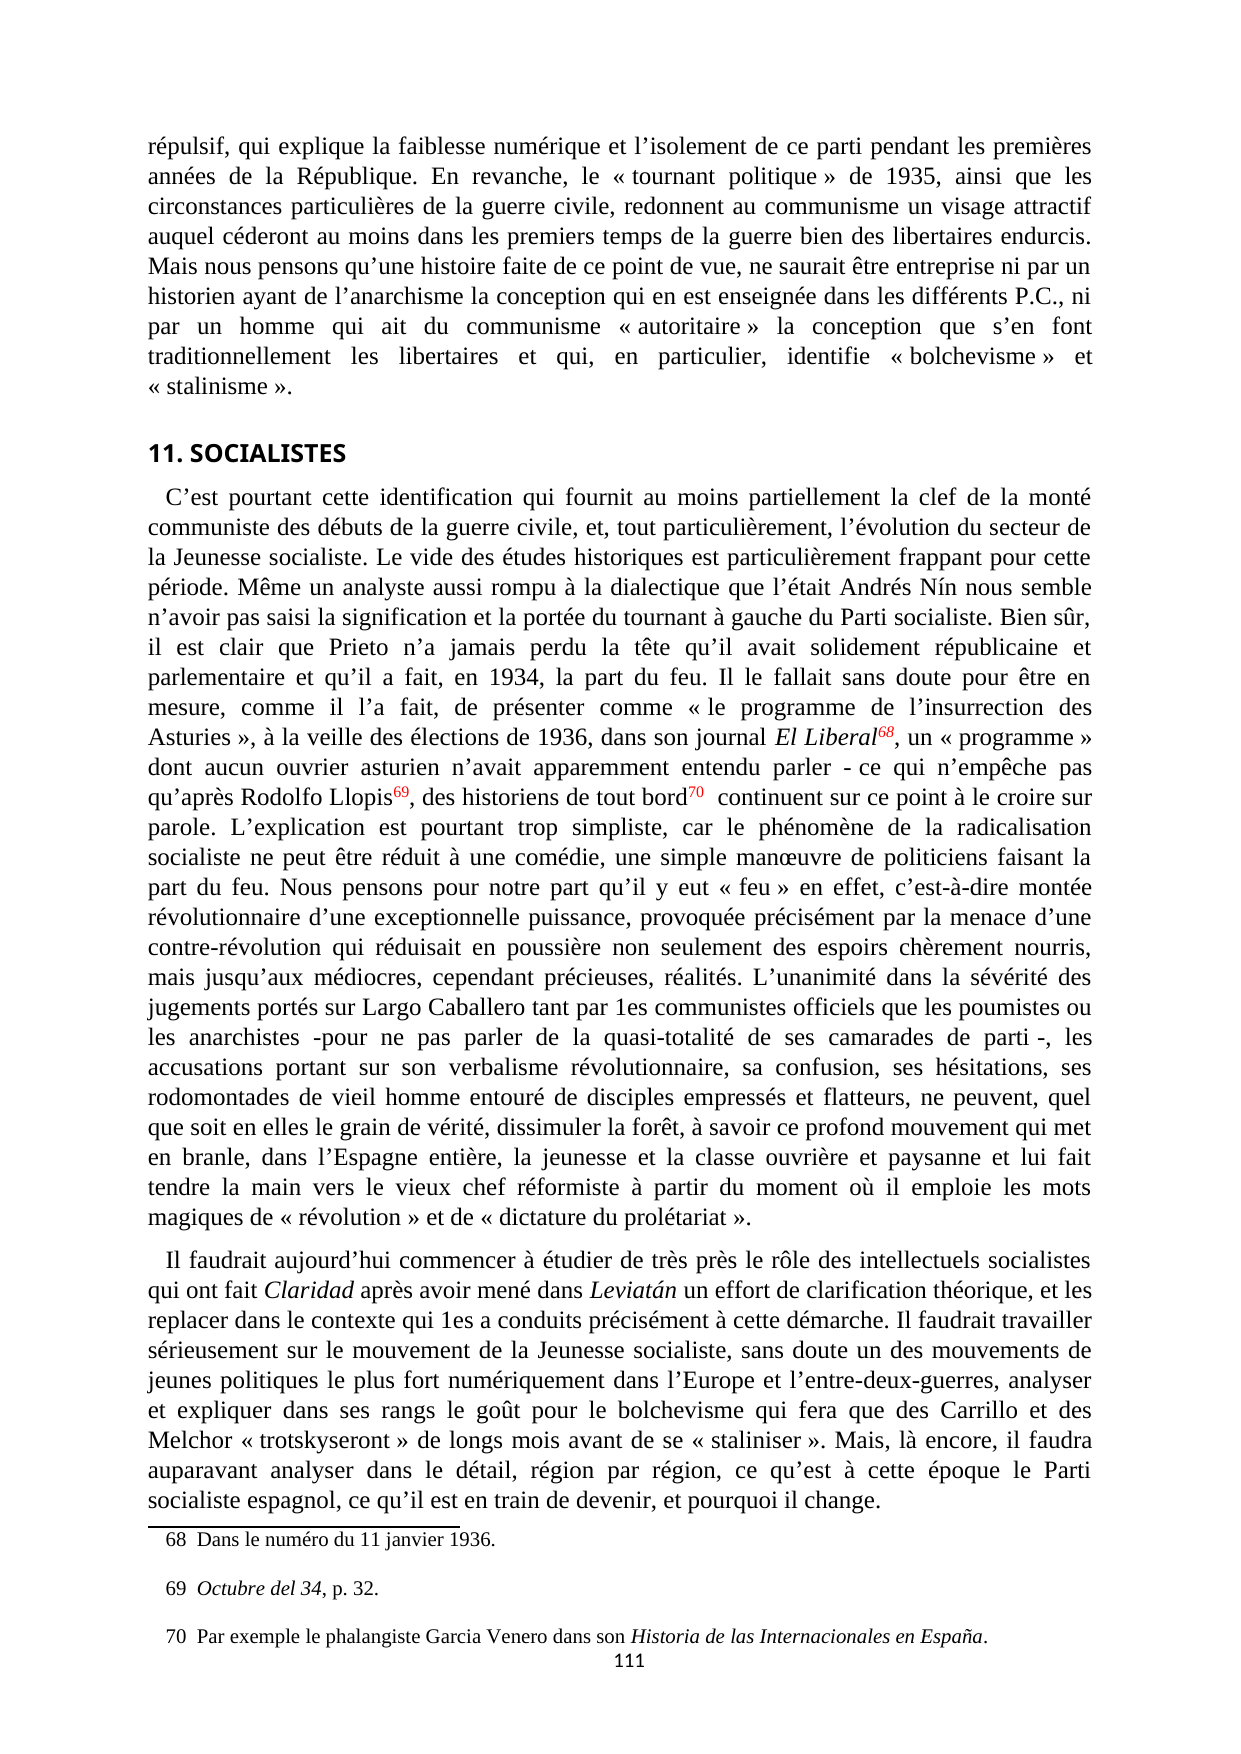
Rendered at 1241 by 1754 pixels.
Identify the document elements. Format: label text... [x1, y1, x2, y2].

text C’est pourtant cette identification qui fournit au moins partiellement la clef de la monté communiste des débuts de la guerre civile, et, tout particulièrement, l’évolution du secteur de la Jeunesse socialiste. Le vide des études historiques est particulièrement frappant pour cette période. Même un analyste aussi rompu à la dialectique que l’était Andrés Nín nous semble n’avoir pas saisi la signification et la portée du tournant à gauche du Parti socialiste. Bien sûr, il est clair que Prieto n’a jamais perdu la tête qu’il avait solidement républicaine et parlementaire et qu’il a fait, en 1934, la part du feu. Il le fallait sans doute pour être en mesure, comme il l’a fait, de présenter comme « le programme de l’insurrection des Asturies », à la veille des élections de 1936, dans son journal El Liberal, un « programme » dont aucun ouvrier asturien n’avait apparemment entendu parler - ce qui n’empêche pas qu’après Rodolfo Llopis, des historiens de tout bord continuent sur ce point à le croire sur parole. L’explication est pourtant trop simpliste, car le phénomène de la radicalisation socialiste ne peut être réduit à une comédie, une simple manœuvre de politiciens faisant la part du feu. Nous pensons pour notre part qu’il y eut « feu » en effet, c’est-à-dire montée révolutionnaire d’une exceptionnelle puissance, provoquée précisément par la menace d’une contre-révolution qui réduisait en poussière non seulement des espoirs chèrement nourris, mais jusqu’aux médiocres, cependant précieuses, réalités. L’unanimité dans la sévérité des jugements portés sur Largo Caballero tant par 1es communistes officiels que les poumistes ou les anarchistes -pour ne pas parler de la quasi-totalité de ses camarades de parti -, les accusations portant sur son verbalisme révolutionnaire, sa confusion, ses hésitations, ses rodomontades de vieil homme entouré de disciples empressés et flatteurs, ne peuvent, quel que soit en elles le grain de vérité, dissimuler la forêt, à savoir ce profond mouvement qui met en branle, dans l’Espagne entière, la jeunesse et la classe ouvrière et paysanne et lui fait tendre la main vers le vieux chef réformiste à partir du moment où il emploie les mots magiques de « révolution » et de « dictature du prolétariat ». [148, 481, 1092, 1231]
text Par exemple le phalangiste Garcia Venero dans son Historia de las Internacionales en España. [148, 1623, 1092, 1648]
text Octubre del 34, p. 32. [148, 1575, 1092, 1599]
subtitle 11. SOCIALISTES [148, 435, 1092, 469]
text Dans le numéro du 11 janvier 1936. [148, 1527, 1092, 1551]
text répulsif, qui explique la faiblesse numérique et l’isolement de ce parti pendant les premières années de la République. En revanche, le « tournant politique » de 1935, ainsi que les circonstances particulières de la guerre civile, redonnent au communisme un visage attractif auquel céderont au moins dans les premiers temps de la guerre bien des libertaires endurcis. Mais nous pensons qu’une histoire faite de ce point de vue, ne saurait être entreprise ni par un historien ayant de l’anarchisme la conception qui en est enseignée dans les différents P.C., ni par un homme qui ait du communisme « autoritaire » la conception que s’en font traditionnellement les libertaires et qui, en particulier, identifie « bolchevisme » et « stalinisme ». [148, 130, 1092, 400]
text Il faudrait aujourd’hui commencer à étudier de très près le rôle des intellectuels socialistes qui ont fait Claridad après avoir mené dans Leviatán un effort de clarification théorique, et les replacer dans le contexte qui 1es a conduits précisément à cette démarche. Il faudrait travailler sérieusement sur le mouvement de la Jeunesse socialiste, sans doute un des mouvements de jeunes politiques le plus fort numériquement dans l’Europe et l’entre-deux-guerres, analyser et expliquer dans ses rangs le goût pour le bolchevisme qui fera que des Carrillo et des Melchor « trotskyseront » de longs mois avant de se « staliniser ». Mais, là encore, il faudra auparavant analyser dans le détail, région par région, ce qu’est à cette époque le Parti socialiste espagnol, ce qu’il est en train de devenir, et pourquoi il change. [148, 1244, 1092, 1514]
